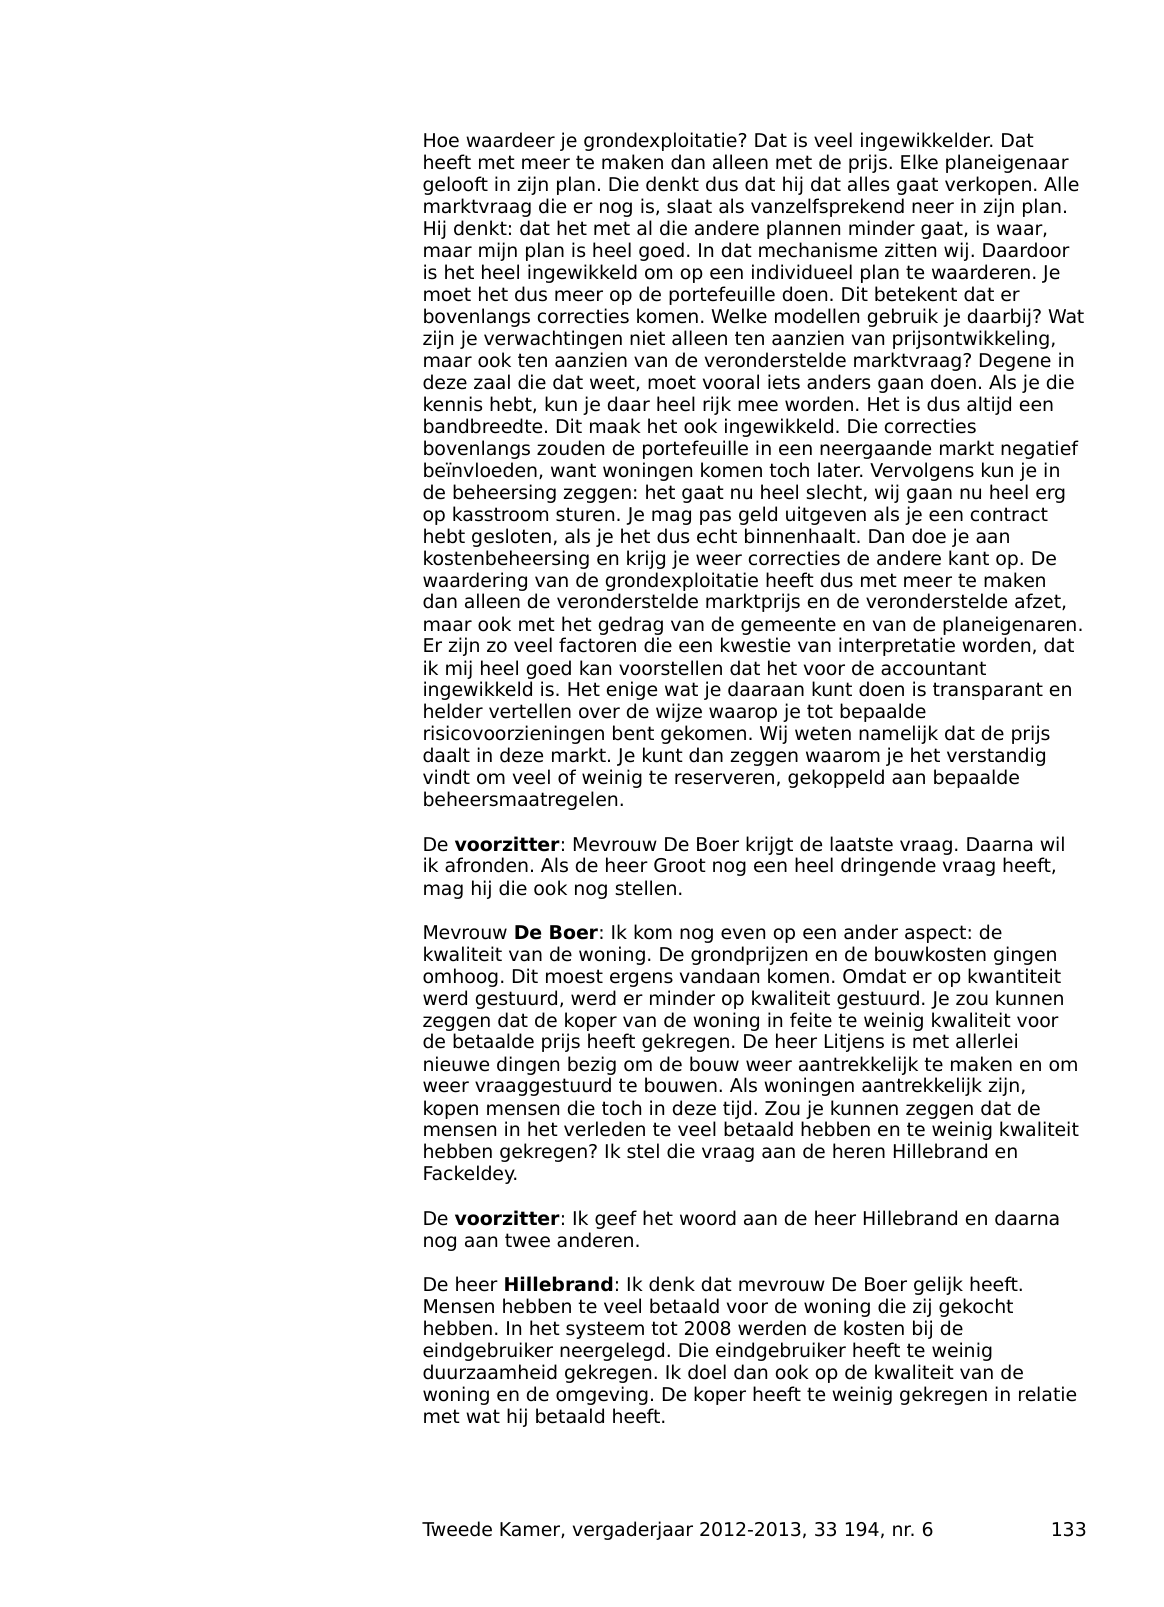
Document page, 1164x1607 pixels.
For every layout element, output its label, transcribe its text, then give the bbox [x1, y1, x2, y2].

text Mevrouw De Boer: Ik kom nog even op een ander aspect: de kwaliteit van de woning. De grondprijzen en de bouwkosten gingen omhoog. Dit moest ergens vandaan komen. Omdat er op kwantiteit werd gestuurd, werd er minder op kwaliteit gestuurd. Je zou kunnen zeggen dat de koper van de woning in feite te weinig kwaliteit voor de betaalde prijs heeft gekregen. De heer Litjens is met allerlei nieuwe dingen bezig om de bouw weer aantrekkelijk te maken en om weer vraaggestuurd te bouwen. Als woningen aantrekkelijk zijn, kopen mensen die toch in deze tijd. Zou je kunnen zeggen dat de mensen in het verleden te veel betaald hebben en te weinig kwaliteit hebben gekregen? Ik stel die vraag aan de heren Hillebrand en Fackeldey. [422, 922, 1087, 1185]
text De voorzitter: Mevrouw De Boer krijgt de laatste vraag. Daarna wil ik afronden. Als de heer Groot nog een heel dringende vraag heeft, mag hij die ook nog stellen. [422, 833, 1087, 899]
text De heer Hillebrand: Ik denk dat mevrouw De Boer gelijk heeft. Mensen hebben te veel betaald voor de woning die zij gekocht hebben. In het systeem tot 2008 werden de kosten bij de eindgebruiker neergelegd. Die eindgebruiker heeft te weinig duurzaamheid gekregen. Ik doel dan ook op de kwaliteit van de woning en de omgeving. De koper heeft te weinig gekregen in relatie met wat hij betaald heeft. [422, 1274, 1087, 1427]
text De voorzitter: Ik geef het woord aan de heer Hillebrand en daarna nog aan twee anderen. [422, 1207, 1087, 1251]
text Hoe waardeer je grondexploitatie? Dat is veel ingewikkelder. Dat heeft met meer te maken dan alleen met de prijs. Elke planeigenaar gelooft in zijn plan. Die denkt dus dat hij dat alles gaat verkopen. Alle marktvraag die er nog is, slaat als vanzelfsprekend neer in zijn plan. Hij denkt: dat het met al die andere plannen minder gaat, is waar, maar mijn plan is heel goed. In dat mechanisme zitten wij. Daardoor is het heel ingewikkeld om op een individueel plan te waarderen. Je moet het dus meer op de portefeuille doen. Dit betekent dat er bovenlangs correcties komen. Welke modellen gebruik je daarbij? Wat zijn je verwachtingen niet alleen ten aanzien van prijsontwikkeling, maar ook ten aanzien van de veronderstelde marktvraag? Degene in deze zaal die dat weet, moet vooral iets anders gaan doen. Als je die kennis hebt, kun je daar heel rijk mee worden. Het is dus altijd een bandbreedte. Dit maak het ook ingewikkeld. Die correcties bovenlangs zouden de portefeuille in een neergaande markt negatief beïnvloeden, want woningen komen toch later. Vervolgens kun je in de beheersing zeggen: het gaat nu heel slecht, wij gaan nu heel erg op kasstroom sturen. Je mag pas geld uitgeven als je een contract hebt gesloten, als je het dus echt binnenhaalt. Dan doe je aan kostenbeheersing en krijg je weer correcties de andere kant op. De waardering van de grondexploitatie heeft dus met meer te maken dan alleen de veronderstelde marktprijs en de veronderstelde afzet, maar ook met het gedrag van de gemeente en van de planeigenaren. Er zijn zo veel factoren die een kwestie van interpretatie worden, dat ik mij heel goed kan voorstellen dat het voor de accountant ingewikkeld is. Het enige wat je daaraan kunt doen is transparant en helder vertellen over de wijze waarop je tot bepaalde risicovoorzieningen bent gekomen. Wij weten namelijk dat de prijs daalt in deze markt. Je kunt dan zeggen waarom je het verstandig vindt om veel of weinig te reserveren, gekoppeld aan bepaalde beheersmaatregelen. [422, 130, 1087, 811]
